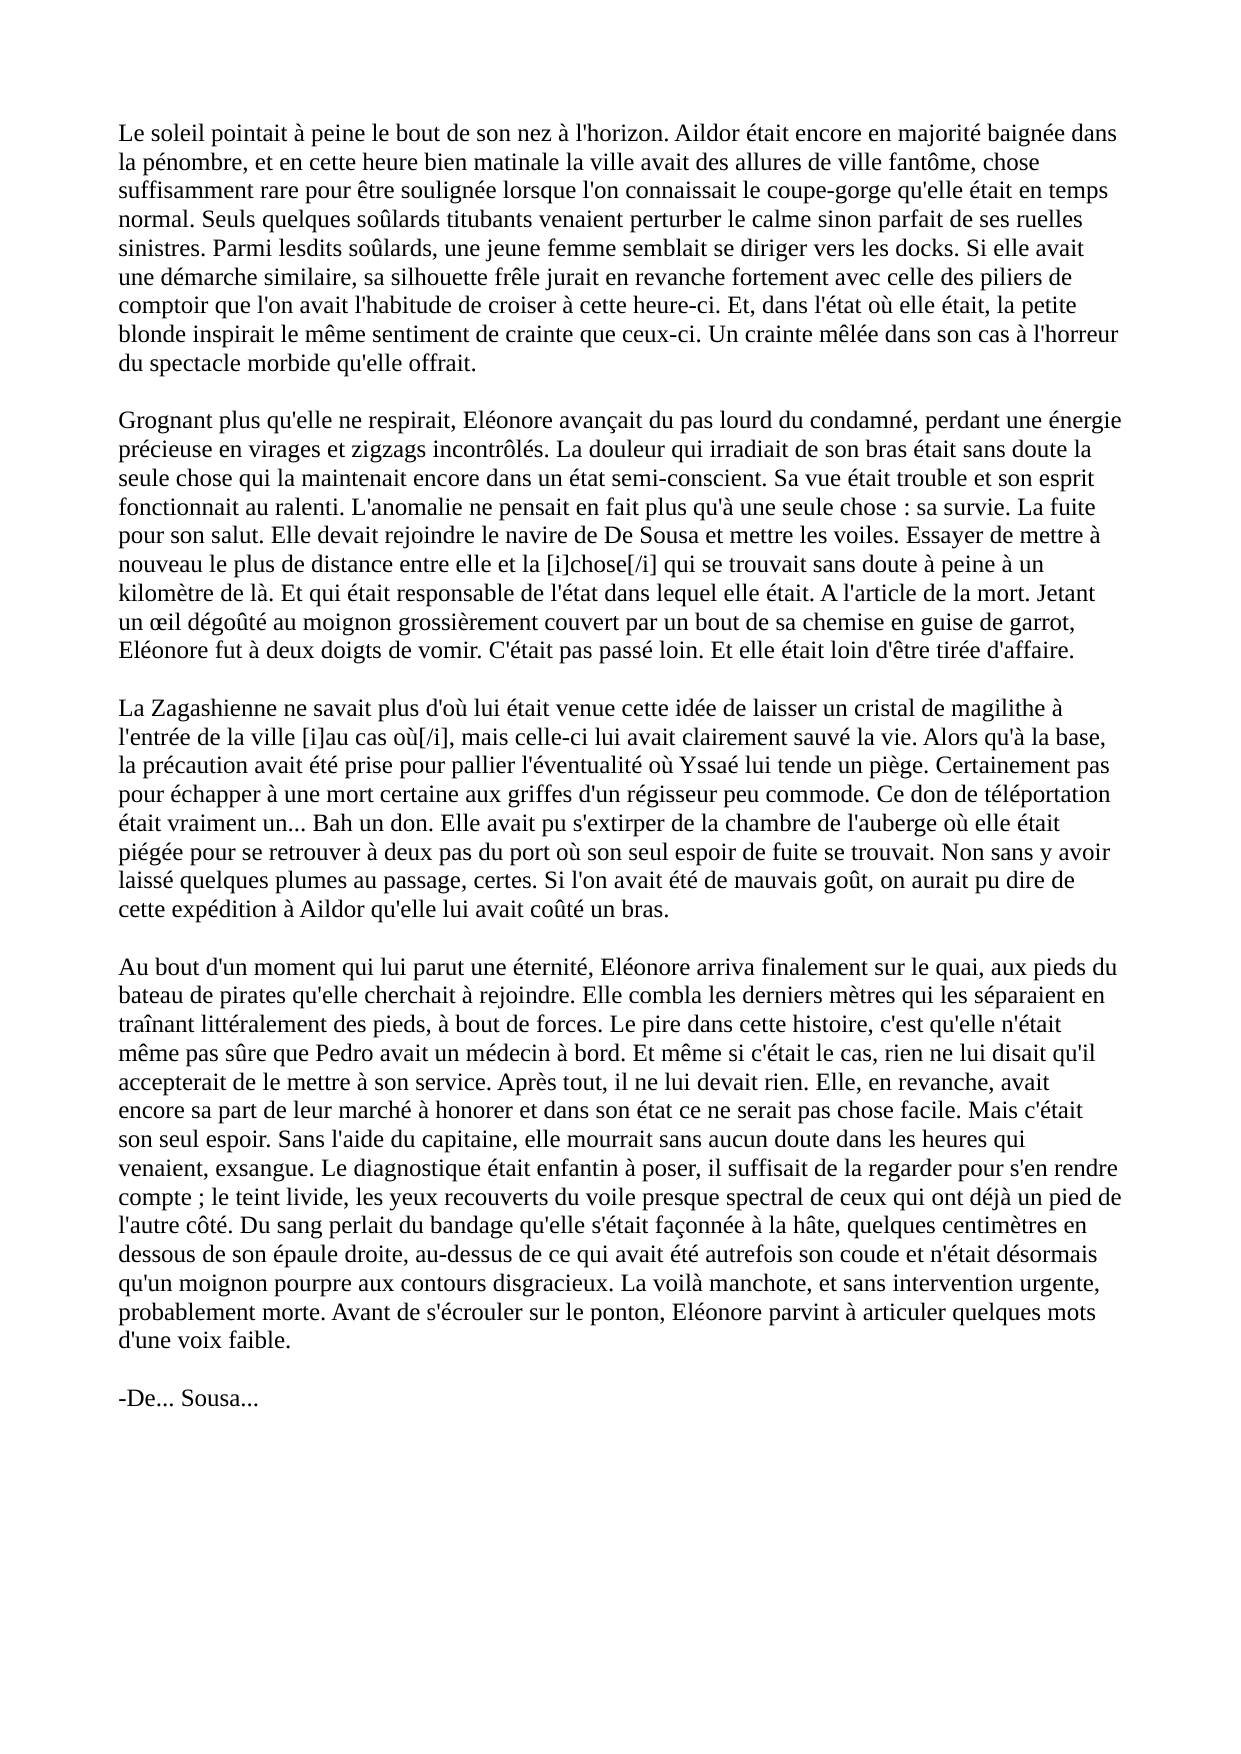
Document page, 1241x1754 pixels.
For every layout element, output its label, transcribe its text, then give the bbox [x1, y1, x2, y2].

text Grognant plus qu'elle ne respirait, Eléonore avançait du pas lourd du condamné, perdant une énergie précieuse en virages et zigzags incontrôlés. La douleur qui irradiait de son bras était sans doute la seule chose qui la maintenait encore dans un état semi-conscient. Sa vue était trouble et son esprit fonctionnait au ralenti. L'anomalie ne pensait en fait plus qu'à une seule chose : sa survie. La fuite pour son salut. Elle devait rejoindre le navire de De Sousa et mettre les voiles. Essayer de mettre à nouveau le plus de distance entre elle et la [i]chose[/i] qui se trouvait sans doute à peine à un kilomètre de là. Et qui était responsable de l'état dans lequel elle était. A l'article de la mort. Jetant un œil dégoûté au moignon grossièrement couvert par un bout de sa chemise en guise de garrot, Eléonore fut à deux doigts de vomir. C'était pas passé loin. Et elle était loin d'être tirée d'affaire. [118, 406, 1122, 664]
text Au bout d'un moment qui lui parut une éternité, Eléonore arriva finalement sur le quai, aux pieds du bateau de pirates qu'elle cherchait à rejoindre. Elle combla les derniers mètres qui les séparaient en traînant littéralement des pieds, à bout de forces. Le pire dans cette histoire, c'est qu'elle n'était même pas sûre que Pedro avait un médecin à bord. Et même si c'était le cas, rien ne lui disait qu'il accepterait de le mettre à son service. Après tout, il ne lui devait rien. Elle, en revanche, avait encore sa part de leur marché à honorer et dans son état ce ne serait pas chose facile. Mais c'était son seul espoir. Sans l'aide du capitaine, elle mourrait sans aucun doute dans les heures qui venaient, exsangue. Le diagnostique était enfantin à poser, il suffisait de la regarder pour s'en rendre compte ; le teint livide, les yeux recouverts du voile presque spectral de ceux qui ont déjà un pied de l'autre côté. Du sang perlait du bandage qu'elle s'était façonnée à la hâte, quelques centimètres en dessous de son épaule droite, au-dessus de ce qui avait été autrefois son coude et n'était désormais qu'un moignon pourpre aux contours disgracieux. La voilà manchote, et sans intervention urgente, probablement morte. Avant de s'écrouler sur le ponton, Eléonore parvint à articuler quelques mots d'une voix faible. [118, 952, 1122, 1354]
text -De... Sousa... [118, 1383, 1122, 1412]
text Le soleil pointait à peine le bout de son nez à l'horizon. Aildor était encore en majorité baignée dans la pénombre, et en cette heure bien matinale la ville avait des allures de ville fantôme, chose suffisamment rare pour être soulignée lorsque l'on connaissait le coupe-gorge qu'elle était en temps normal. Seuls quelques soûlards titubants venaient perturber le calme sinon parfait de ses ruelles sinistres. Parmi lesdits soûlards, une jeune femme semblait se diriger vers les docks. Si elle avait une démarche similaire, sa silhouette frêle jurait en revanche fortement avec celle des piliers de comptoir que l'on avait l'habitude de croiser à cette heure-ci. Et, dans l'état où elle était, la petite blonde inspirait le même sentiment de crainte que ceux-ci. Un crainte mêlée dans son cas à l'horreur du spectacle morbide qu'elle offrait. [118, 118, 1122, 377]
text La Zagashienne ne savait plus d'où lui était venue cette idée de laisser un cristal de magilithe à l'entrée de la ville [i]au cas où[/i], mais celle-ci lui avait clairement sauvé la vie. Alors qu'à la base, la précaution avait été prise pour pallier l'éventualité où Yssaé lui tende un piège. Certainement pas pour échapper à une mort certaine aux griffes d'un régisseur peu commode. Ce don de téléportation était vraiment un... Bah un don. Elle avait pu s'extirper de la chambre de l'auberge où elle était piégée pour se retrouver à deux pas du port où son seul espoir de fuite se trouvait. Non sans y avoir laissé quelques plumes au passage, certes. Si l'on avait été de mauvais goût, on aurait pu dire de cette expédition à Aildor qu'elle lui avait coûté un bras. [118, 693, 1122, 923]
